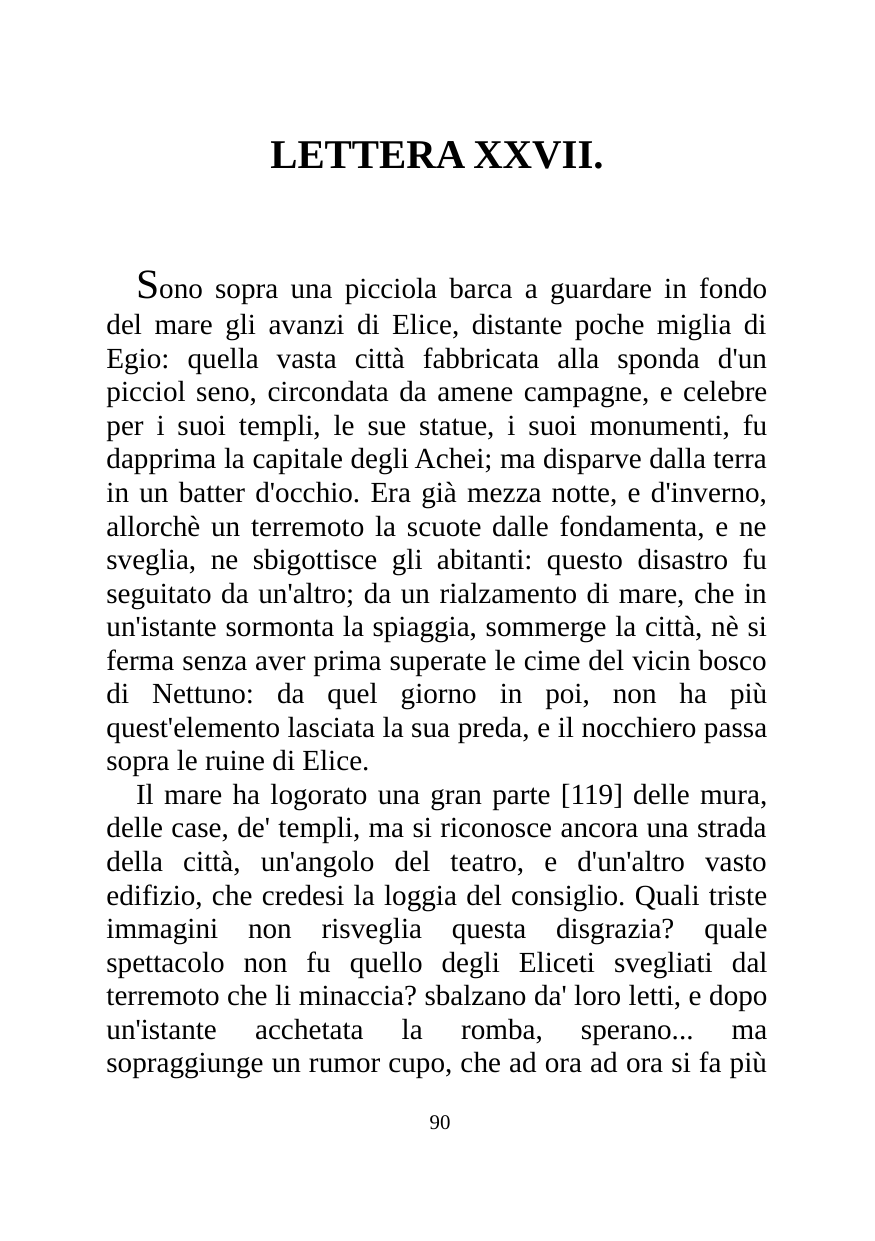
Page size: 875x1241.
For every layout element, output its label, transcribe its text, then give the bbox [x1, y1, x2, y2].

subtitle LETTERA XXVII. [106, 130, 768, 177]
text Il mare ha logorato una gran parte [119] delle mura, delle case, de' templi, ma si riconosce ancora una strada della città, un'angolo del teatro, e d'un'altro vasto edifizio, che credesi la loggia del consiglio. Quali triste immagini non risveglia questa disgrazia? quale spettacolo non fu quello degli Eliceti svegliati dal terremoto che li minaccia? sbalzano da' loro letti, e dopo un'istante acchetata la romba, sperano... ma sopraggiunge un rumor cupo, che ad ora ad ora si fa più [106, 777, 768, 1079]
text Sono sopra una picciola barca a guardare in fondo del mare gli avanzi di Elice, distante poche miglia di Egio: quella vasta città fabbricata alla sponda d'un picciol seno, circondata da amene campagne, e celebre per i suoi templi, le sue statue, i suoi monumenti, fu dapprima la capitale degli Achei; ma disparve dalla terra in un batter d'occhio. Era già mezza notte, e d'inverno, allorchè un terremoto la scuote dalle fondamenta, e ne sveglia, ne sbigottisce gli abitanti: questo disastro fu seguitato da un'altro; da un rialzamento di mare, che in un'istante sormonta la spiaggia, sommerge la città, nè si ferma senza aver prima superate le cime del vicin bosco di Nettuno: da quel giorno in poi, non ha più quest'elemento lasciata la sua preda, e il nocchiero passa sopra le ruine di Elice. [106, 259, 768, 777]
